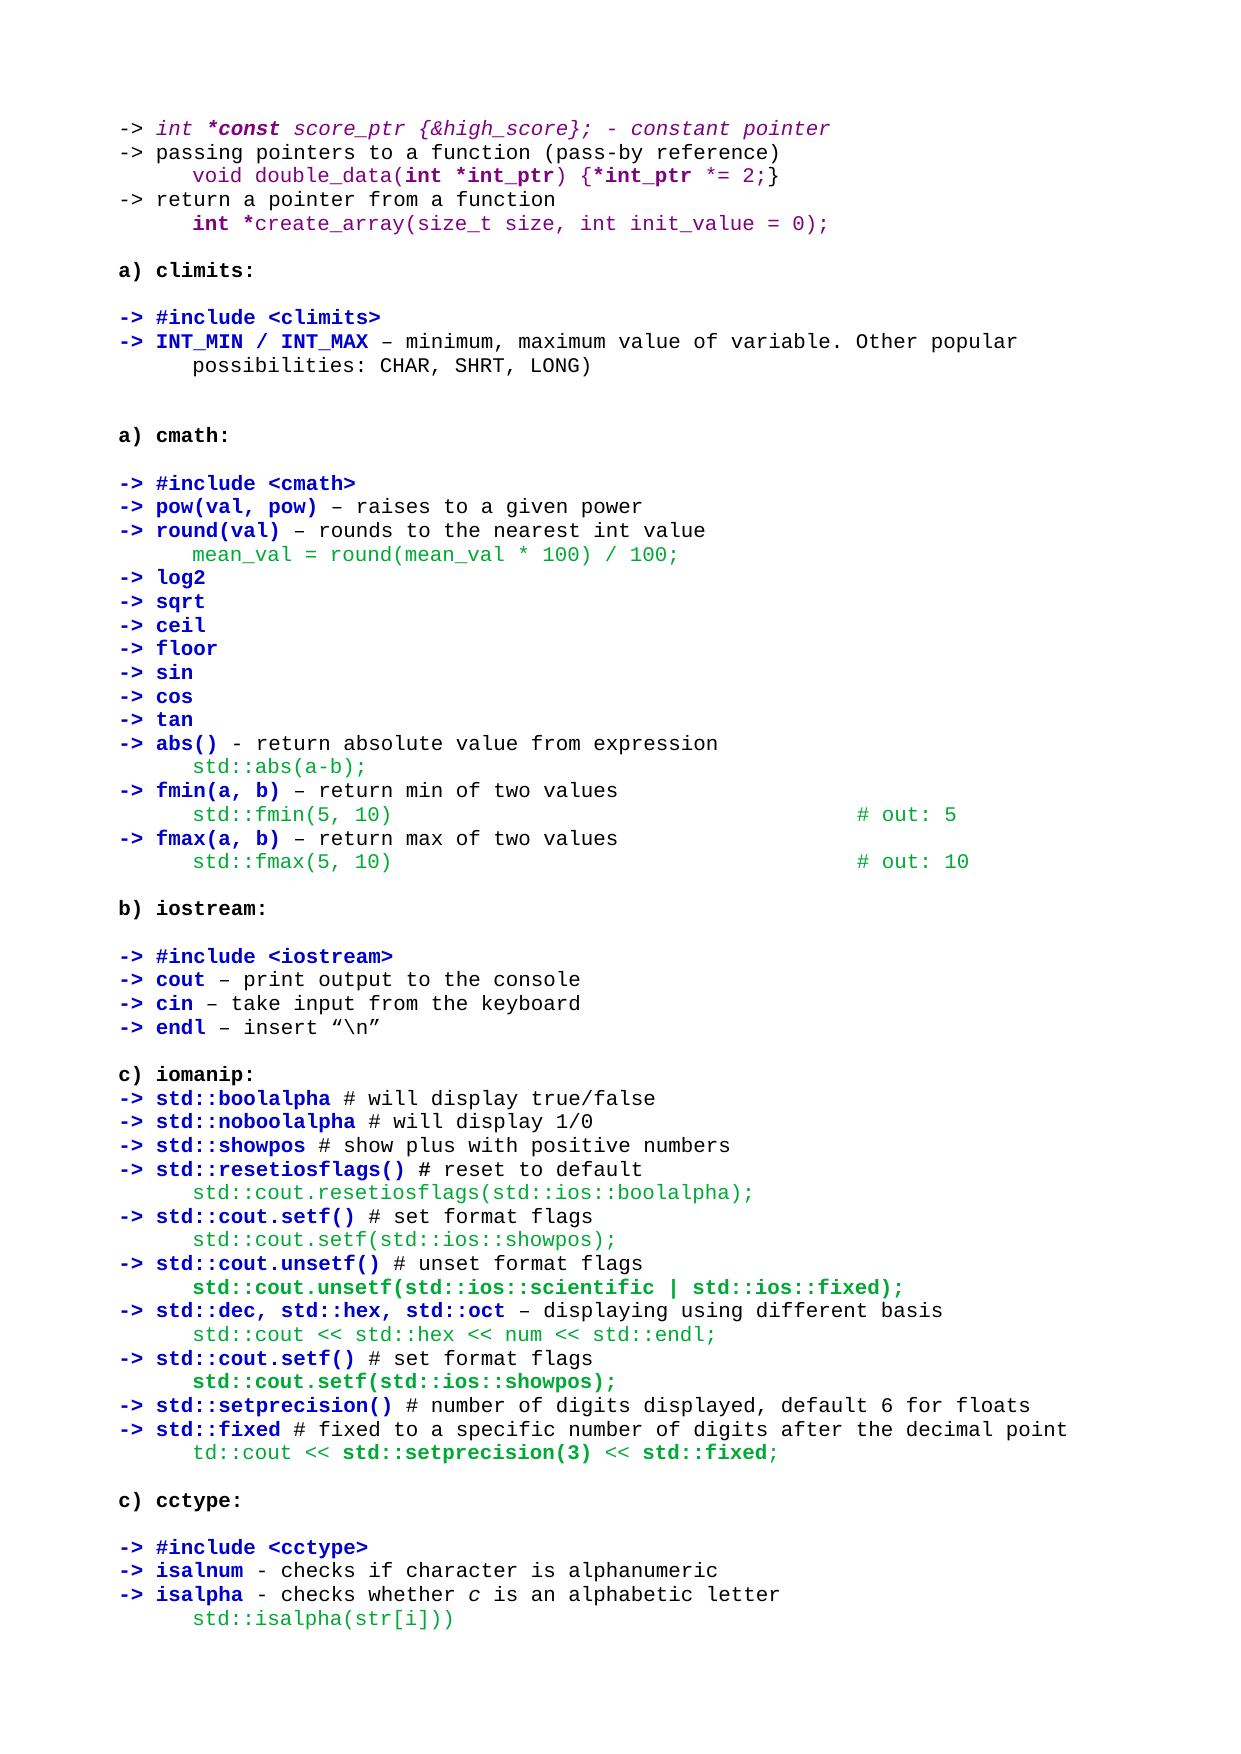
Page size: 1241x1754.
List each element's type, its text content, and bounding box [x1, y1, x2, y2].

text -> return a pointer from a function [118, 189, 1122, 213]
text c) iomanip: [118, 1064, 1122, 1088]
text std::isalpha(str[i])) [118, 1608, 1122, 1631]
text -> floor [118, 638, 1122, 662]
text -> INT_MIN / INT_MAX – minimum, maximum value of variable. Other popular possibilities: CHAR, SHRT, LONG) [118, 331, 1122, 378]
text -> sqrt [118, 591, 1122, 615]
text -> std::dec, std::hex, std::oct – displaying using different basis [118, 1300, 1122, 1324]
text a) cmath: [118, 426, 1122, 449]
text -> pow(val, pow) – raises to a given power [118, 496, 1122, 520]
text -> isalpha - checks whether c is an alphabetic letter [118, 1584, 1122, 1608]
text std::cout.setf(std::ios::showpos); [118, 1371, 1122, 1395]
text -> std::setprecision() # number of digits displayed, default 6 for floats [118, 1395, 1122, 1419]
text -> std::resetiosflags() # reset to default [118, 1158, 1122, 1182]
text -> abs() - return absolute value from expression [118, 733, 1122, 757]
text -> #include <climits> [118, 307, 1122, 331]
text -> std::noboolalpha # will display 1/0 [118, 1111, 1122, 1135]
text -> #include <iostream> [118, 946, 1122, 969]
text -> #include <cmath> [118, 473, 1122, 496]
text -> std::boolalpha # will display true/false [118, 1088, 1122, 1111]
text std::cout.resetiosflags(std::ios::boolalpha); [118, 1182, 1122, 1206]
text std::fmin(5, 10) # out: 5 [118, 804, 1122, 827]
text -> std::showpos # show plus with positive numbers [118, 1135, 1122, 1158]
text std::cout.unsetf(std::ios::scientific | std::ios::fixed); [118, 1277, 1122, 1300]
text -> ceil [118, 615, 1122, 638]
text -> passing pointers to a function (pass-by reference) [118, 142, 1122, 165]
text -> cin – take input from the keyboard [118, 993, 1122, 1017]
text -> int *const score_ptr {&high_score}; - constant pointer [118, 118, 1122, 142]
text b) iostream: [118, 898, 1122, 922]
text -> std::cout.unsetf() # unset format flags [118, 1253, 1122, 1277]
text -> #include <cctype> [118, 1537, 1122, 1561]
text std::fmax(5, 10) # out: 10 [118, 851, 1122, 875]
text int *create_array(size_t size, int init_value = 0); [118, 213, 1122, 236]
text -> std::cout.setf() # set format flags [118, 1206, 1122, 1229]
text td::cout << std::setprecision(3) << std::fixed; [118, 1442, 1122, 1466]
text std::cout.setf(std::ios::showpos); [118, 1229, 1122, 1253]
text -> std::cout.setf() # set format flags [118, 1348, 1122, 1371]
text -> std::fixed # fixed to a specific number of digits after the decimal point [118, 1419, 1122, 1442]
text -> tan [118, 709, 1122, 733]
text -> round(val) – rounds to the nearest int value [118, 520, 1122, 544]
text -> log2 [118, 567, 1122, 591]
text a) climits: [118, 260, 1122, 284]
text -> fmax(a, b) – return max of two values [118, 827, 1122, 851]
text -> sin [118, 662, 1122, 686]
text c) cctype: [118, 1489, 1122, 1513]
text -> fmin(a, b) – return min of two values [118, 780, 1122, 804]
text -> endl – insert “\n” [118, 1017, 1122, 1040]
text -> cout – print output to the console [118, 969, 1122, 993]
text std::cout << std::hex << num << std::endl; [118, 1324, 1122, 1348]
text void double_data(int *int_ptr) {*int_ptr *= 2;} [118, 165, 1122, 189]
text std::abs(a-b); [118, 757, 1122, 780]
text mean_val = round(mean_val * 100) / 100; [118, 544, 1122, 567]
text -> cos [118, 686, 1122, 709]
text -> isalnum - checks if character is alphanumeric [118, 1561, 1122, 1584]
